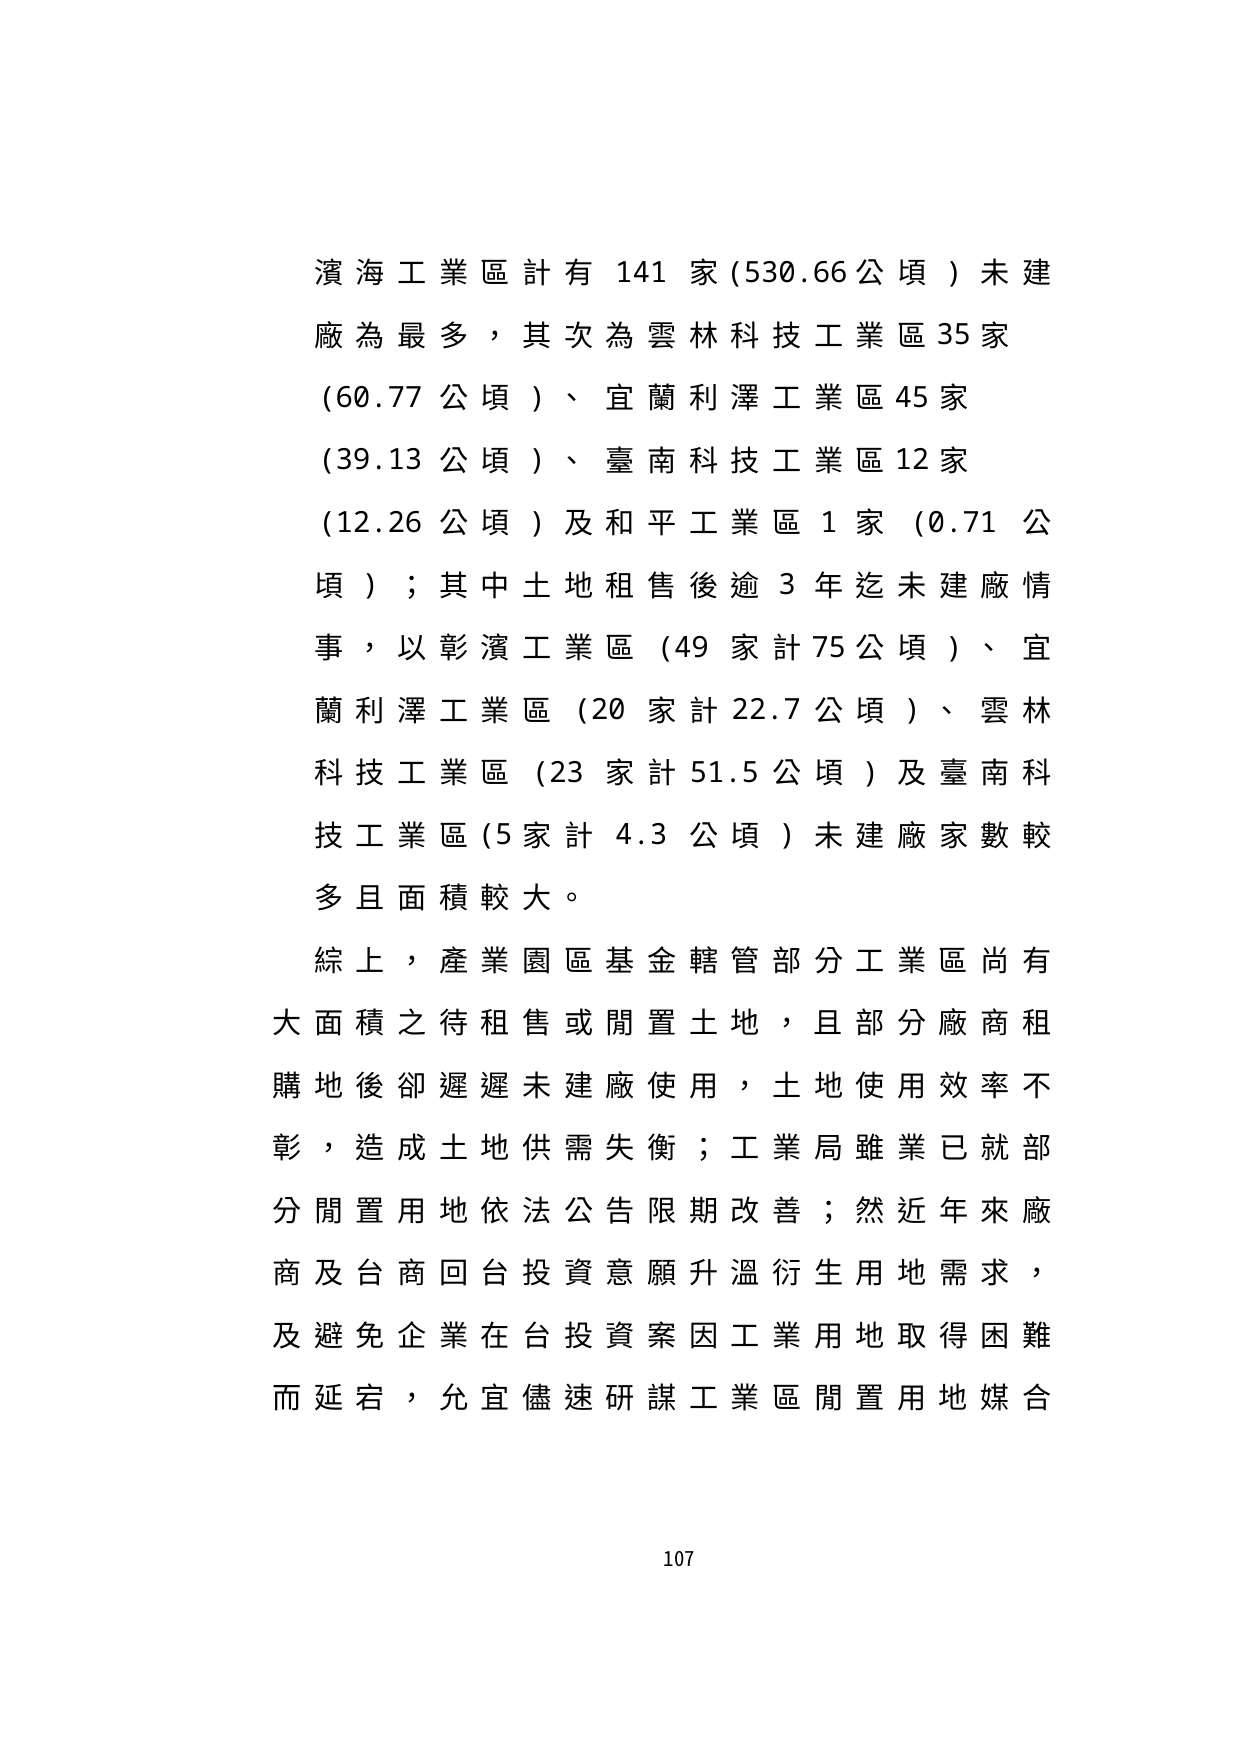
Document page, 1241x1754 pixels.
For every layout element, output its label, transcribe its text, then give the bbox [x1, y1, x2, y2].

text 綜上，產業園區基金轄管部分工業區尚有大面積之待租售或閒置土地，且部分廠商租購地後卻遲遲未建廠使用，土地使用效率不彰，造成土地供需失衡；工業局雖業已就部分閒置用地依法公告限期改善；然近年來廠商及台商回台投資意願升溫衍生用地需求，及避免企業在台投資案因工業用地取得困難而延宕，允宜儘速研謀工業區閒置用地媒合 [242, 917, 1058, 1417]
text 濱海工業區計有141家(530.66公頃)未建廠為最多，其次為雲林科技工業區35家(60.77公頃)、宜蘭利澤工業區45家(39.13公頃)、臺南科技工業區12家(12.26公頃)及和平工業區1家(0.71公頃)；其中土地租售後逾3年迄未建廠情事，以彰濱工業區(49家計75公頃)、宜蘭利澤工業區(20家計22.7公頃)、雲林科技工業區(23家計51.5公頃)及臺南科技工業區(5家計4.3公頃)未建廠家數較多且面積較大。 [273, 229, 1058, 917]
